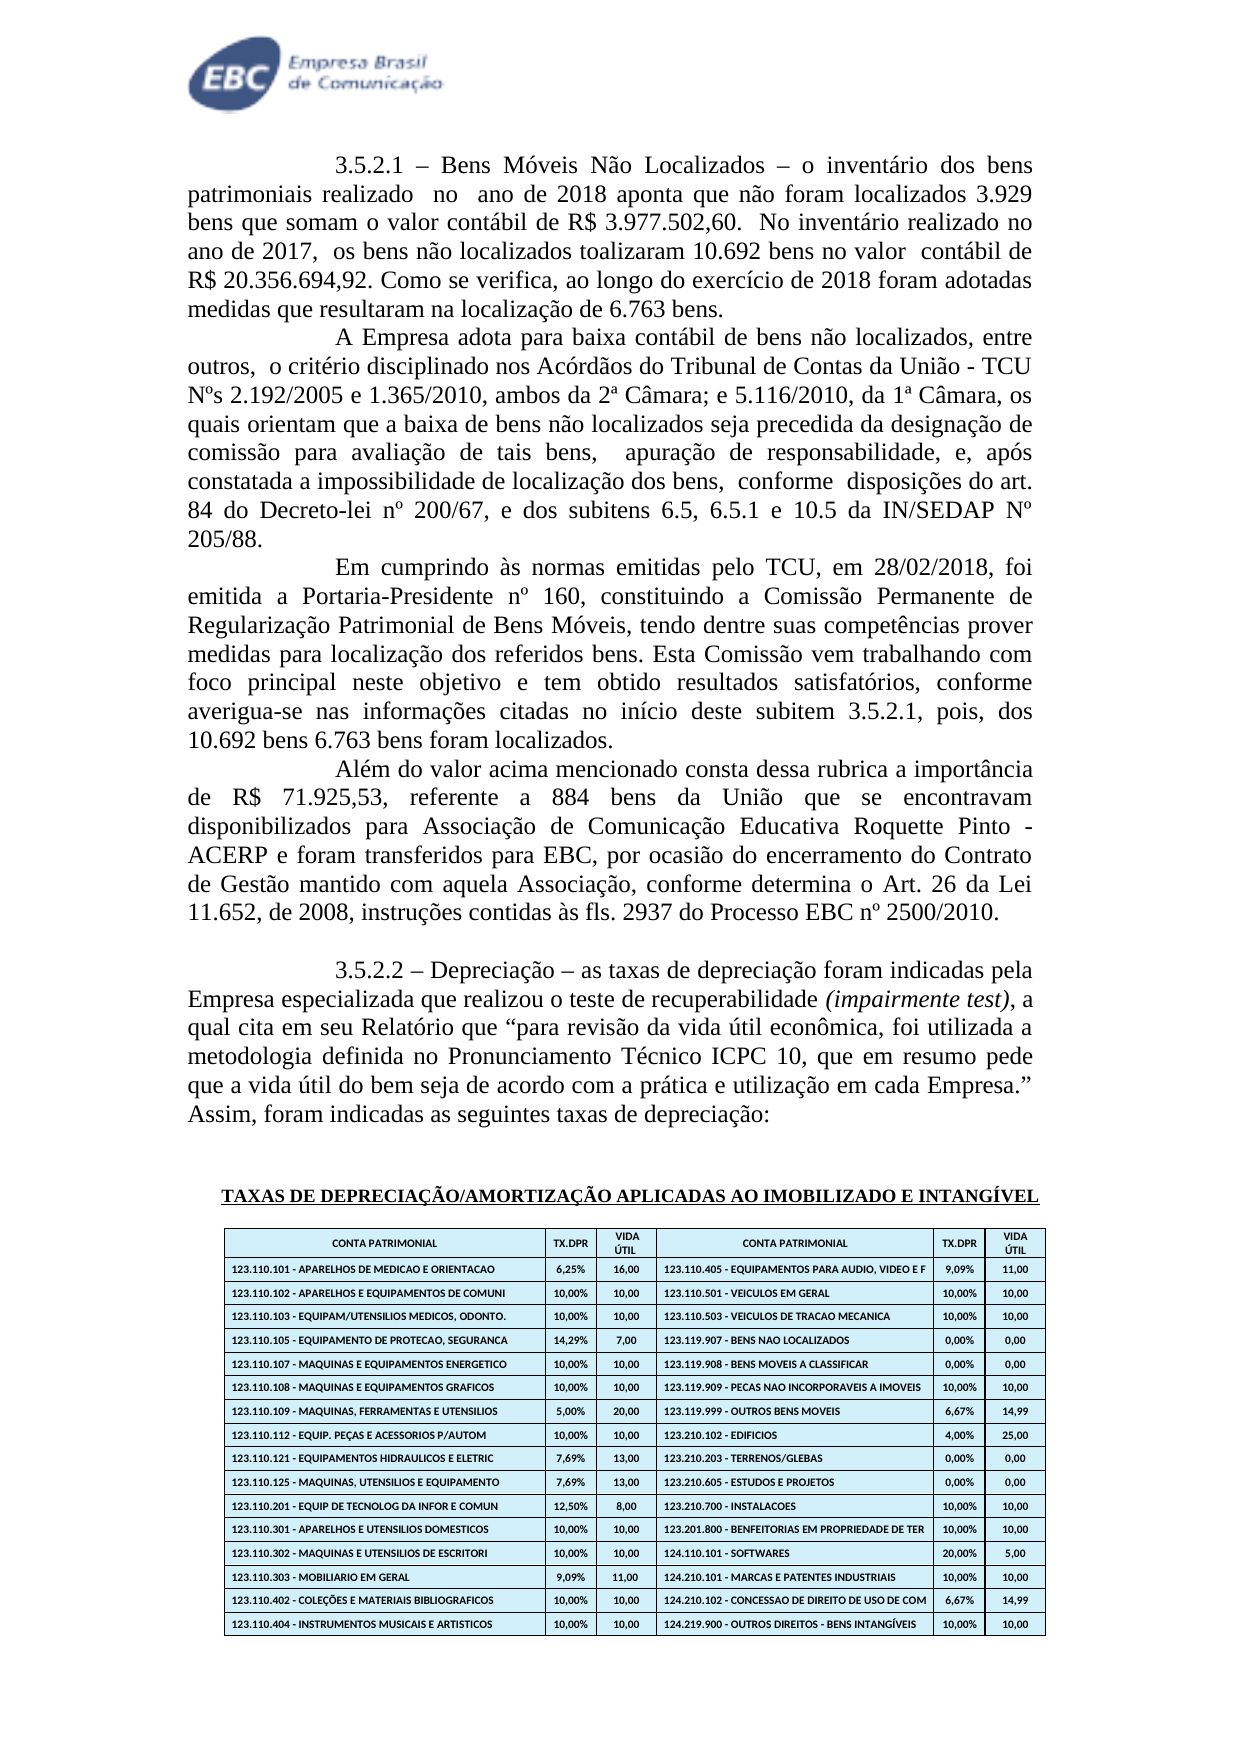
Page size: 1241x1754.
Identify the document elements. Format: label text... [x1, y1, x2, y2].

table_cell 14,99 [986, 1400, 1045, 1423]
table_cell 0,00 [986, 1353, 1045, 1375]
table_cell 123.110.201 - EQUIP DE TECNOLOG DA INFOR E COMUN [225, 1495, 545, 1517]
table_cell 123.110.121 - EQUIPAMENTOS HIDRAULICOS E ELETRIC [225, 1447, 545, 1470]
table_cell 10,00 [597, 1282, 656, 1304]
table_header TX.DPR [934, 1229, 984, 1257]
table_cell 10,00% [546, 1613, 596, 1635]
table_cell 123.110.303 - MOBILIARIO EM GERAL [225, 1566, 545, 1588]
table_cell 10,00 [986, 1305, 1045, 1328]
table_cell 0,00% [934, 1329, 984, 1352]
table_cell 0,00 [986, 1447, 1045, 1470]
table_cell 6,67% [934, 1589, 984, 1612]
table_cell 7,69% [546, 1447, 596, 1470]
table_cell 123.110.302 - MAQUINAS E UTENSILIOS DE ESCRITORI [225, 1542, 545, 1564]
table_cell 25,00 [986, 1424, 1045, 1446]
table_cell 10,00 [986, 1376, 1045, 1399]
table_cell 10,00% [546, 1542, 596, 1564]
table_cell 123.210.203 - TERRENOS/GLEBAS [657, 1447, 933, 1470]
table_cell 123.110.105 - EQUIPAMENTO DE PROTECAO, SEGURANCA [225, 1329, 545, 1352]
table_cell 123.110.101 - APARELHOS DE MEDICAO E ORIENTACAO [225, 1258, 545, 1281]
text 3.5.2.1 – Bens Móveis Não Localizados – o inventário dos bens patrimoniais realizado no ano de 2018 aponta que não foram localizados 3.929 bens que somam o valor contábil de R$ 3.977.502,60. No inventário realizado no ano de 2017, os bens não localizados toalizaram 10.692 bens no valor contábil de R$ 20.356.694,92. Como se verifica, ao longo do exercício de 2018 foram adotadas medidas que resultaram na localização de 6.763 bens. [187, 150, 1033, 322]
table_cell 10,00 [986, 1613, 1045, 1635]
table_cell 123.119.909 - PECAS NAO INCORPORAVEIS A IMOVEIS [657, 1376, 933, 1399]
table_cell 0,00% [934, 1353, 984, 1375]
table_cell 10,00% [934, 1566, 984, 1588]
table_cell 14,99 [986, 1589, 1045, 1612]
table_cell 10,00% [546, 1353, 596, 1375]
table_cell 16,00 [597, 1258, 656, 1281]
text A Empresa adota para baixa contábil de bens não localizados, entre outros, o critério disciplinado nos Acórdãos do Tribunal de Contas da União - TCU Nºs 2.192/2005 e 1.365/2010, ambos da 2ª Câmara; e 5.116/2010, da 1ª Câmara, os quais orientam que a baixa de bens não localizados seja precedida da designação de comissão para avaliação de tais bens, apuração de responsabilidade, e, após constatada a impossibilidade de localização dos bens, conforme disposições do art. 84 do Decreto-lei nº 200/67, e dos subitens 6.5, 6.5.1 e 10.5 da IN/SEDAP Nº 205/88. [187, 322, 1033, 552]
table_cell 10,00% [546, 1589, 596, 1612]
table_cell 123.110.108 - MAQUINAS E EQUIPAMENTOS GRAFICOS [225, 1376, 545, 1399]
text TAXAS DE DEPRECIAÇÃO/AMORTIZAÇÃO APLICADAS AO IMOBILIZADO E INTANGÍVEL [187, 1185, 1058, 1207]
table_cell 123.110.405 - EQUIPAMENTOS PARA AUDIO, VIDEO E F [657, 1258, 933, 1281]
table_cell 11,00 [597, 1566, 656, 1588]
table_cell 0,00% [934, 1447, 984, 1470]
text 3.5.2.2 – Depreciação – as taxas de depreciação foram indicadas pela Empresa especializada que realizou o teste de recuperabilidade (impairmente test), a qual cita em seu Relatório que “para revisão da vida útil econômica, foi utilizada a metodologia definida no Pronunciamento Técnico ICPC 10, que em resumo pede que a vida útil do bem seja de acordo com a prática e utilização em cada Empresa.” Assim, foram indicadas as seguintes taxas de depreciação: [187, 955, 1033, 1127]
table_cell 10,00% [934, 1518, 984, 1541]
table_cell 7,69% [546, 1471, 596, 1493]
table_header CONTA PATRIMONIAL [657, 1229, 933, 1257]
table_cell 20,00 [597, 1400, 656, 1423]
table_cell 6,67% [934, 1400, 984, 1423]
table_cell 7,00 [597, 1329, 656, 1352]
table_cell 123.110.107 - MAQUINAS E EQUIPAMENTOS ENERGETICO [225, 1353, 545, 1375]
table_cell 10,00% [934, 1305, 984, 1328]
table_cell 123.110.109 - MAQUINAS, FERRAMENTAS E UTENSILIOS [225, 1400, 545, 1423]
table_cell 123.110.102 - APARELHOS E EQUIPAMENTOS DE COMUNI [225, 1282, 545, 1304]
table_cell 123.210.102 - EDIFICIOS [657, 1424, 933, 1446]
table_cell 4,00% [934, 1424, 984, 1446]
table_cell 10,00 [986, 1282, 1045, 1304]
table_cell 123.110.402 - COLEÇÕES E MATERIAIS BIBLIOGRAFICOS [225, 1589, 545, 1612]
table_cell 9,09% [934, 1258, 984, 1281]
table_cell 123.110.301 - APARELHOS E UTENSILIOS DOMESTICOS [225, 1518, 545, 1541]
table_cell 10,00% [546, 1282, 596, 1304]
table_cell 123.201.800 - BENFEITORIAS EM PROPRIEDADE DE TER [657, 1518, 933, 1541]
table_cell 123.110.112 - EQUIP. PEÇAS E ACESSORIOS P/AUTOM [225, 1424, 545, 1446]
table_cell 12,50% [546, 1495, 596, 1517]
table_cell 123.119.908 - BENS MOVEIS A CLASSIFICAR [657, 1353, 933, 1375]
table_cell 10,00 [597, 1424, 656, 1446]
table_cell 10,00 [597, 1305, 656, 1328]
table_cell 10,00% [934, 1376, 984, 1399]
table_cell 10,00 [597, 1376, 656, 1399]
table_header VIDA ÚTIL [986, 1229, 1045, 1257]
table_cell 123.110.501 - VEICULOS EM GERAL [657, 1282, 933, 1304]
table_cell 10,00 [986, 1495, 1045, 1517]
table_cell 123.110.503 - VEICULOS DE TRACAO MECANICA [657, 1305, 933, 1328]
table_cell 10,00 [986, 1566, 1045, 1588]
table_cell 0,00% [934, 1471, 984, 1493]
table_cell 0,00 [986, 1329, 1045, 1352]
table_cell 10,00% [934, 1282, 984, 1304]
table_header CONTA PATRIMONIAL [225, 1229, 545, 1257]
table_header VIDA ÚTIL [597, 1229, 656, 1257]
table_cell 123.110.404 - INSTRUMENTOS MUSICAIS E ARTISTICOS [225, 1613, 545, 1635]
table_cell 10,00% [546, 1518, 596, 1541]
table_cell 10,00% [934, 1613, 984, 1635]
table_cell 9,09% [546, 1566, 596, 1588]
table_cell 10,00 [597, 1542, 656, 1564]
text Em cumprindo às normas emitidas pelo TCU, em 28/02/2018, foi emitida a Portaria-Presidente nº 160, constituindo a Comissão Permanente de Regularização Patrimonial de Bens Móveis, tendo dentre suas competências prover medidas para localização dos referidos bens. Esta Comissão vem trabalhando com foco principal neste objetivo e tem obtido resultados satisfatórios, conforme averigua-se nas informações citadas no início deste subitem 3.5.2.1, pois, dos 10.692 bens 6.763 bens foram localizados. [187, 552, 1033, 754]
table_cell 123.210.700 - INSTALACOES [657, 1495, 933, 1517]
table_cell 11,00 [986, 1258, 1045, 1281]
table_cell 10,00 [597, 1589, 656, 1612]
table_cell 13,00 [597, 1447, 656, 1470]
table_cell 6,25% [546, 1258, 596, 1281]
text Além do valor acima mencionado consta dessa rubrica a importância de R$ 71.925,53, referente a 884 bens da União que se encontravam disponibilizados para Associação de Comunicação Educativa Roquette Pinto - ACERP e foram transferidos para EBC, por ocasião do encerramento do Contrato de Gestão mantido com aquela Associação, conforme determina o Art. 26 da Lei 11.652, de 2008, instruções contidas às fls. 2937 do Processo EBC nº 2500/2010. [187, 754, 1033, 926]
table_cell 10,00% [546, 1305, 596, 1328]
table_cell 14,29% [546, 1329, 596, 1352]
table_cell 124.110.101 - SOFTWARES [657, 1542, 933, 1564]
table_cell 10,00 [597, 1353, 656, 1375]
table_cell 5,00% [546, 1400, 596, 1423]
table_cell 123.119.907 - BENS NAO LOCALIZADOS [657, 1329, 933, 1352]
table_cell 123.110.125 - MAQUINAS, UTENSILIOS E EQUIPAMENTO [225, 1471, 545, 1493]
table_cell 123.110.103 - EQUIPAM/UTENSILIOS MEDICOS, ODONTO. [225, 1305, 545, 1328]
table_cell 5,00 [986, 1542, 1045, 1564]
table_cell 10,00% [546, 1424, 596, 1446]
table_cell 124.210.101 - MARCAS E PATENTES INDUSTRIAIS [657, 1566, 933, 1588]
table_cell 10,00% [934, 1495, 984, 1517]
table_cell 124.219.900 - OUTROS DIREITOS - BENS INTANGÍVEIS [657, 1613, 933, 1635]
table_cell 10,00 [597, 1518, 656, 1541]
table_cell 124.210.102 - CONCESSAO DE DIREITO DE USO DE COM [657, 1589, 933, 1612]
table_cell 10,00 [597, 1613, 656, 1635]
table_cell 8,00 [597, 1495, 656, 1517]
table_cell 123.119.999 - OUTROS BENS MOVEIS [657, 1400, 933, 1423]
table_cell 0,00 [986, 1471, 1045, 1493]
table_cell 123.210.605 - ESTUDOS E PROJETOS [657, 1471, 933, 1493]
table_cell 10,00 [986, 1518, 1045, 1541]
table_header TX.DPR [546, 1229, 596, 1257]
table_cell 20,00% [934, 1542, 984, 1564]
table_cell 10,00% [546, 1376, 596, 1399]
table_cell 13,00 [597, 1471, 656, 1493]
